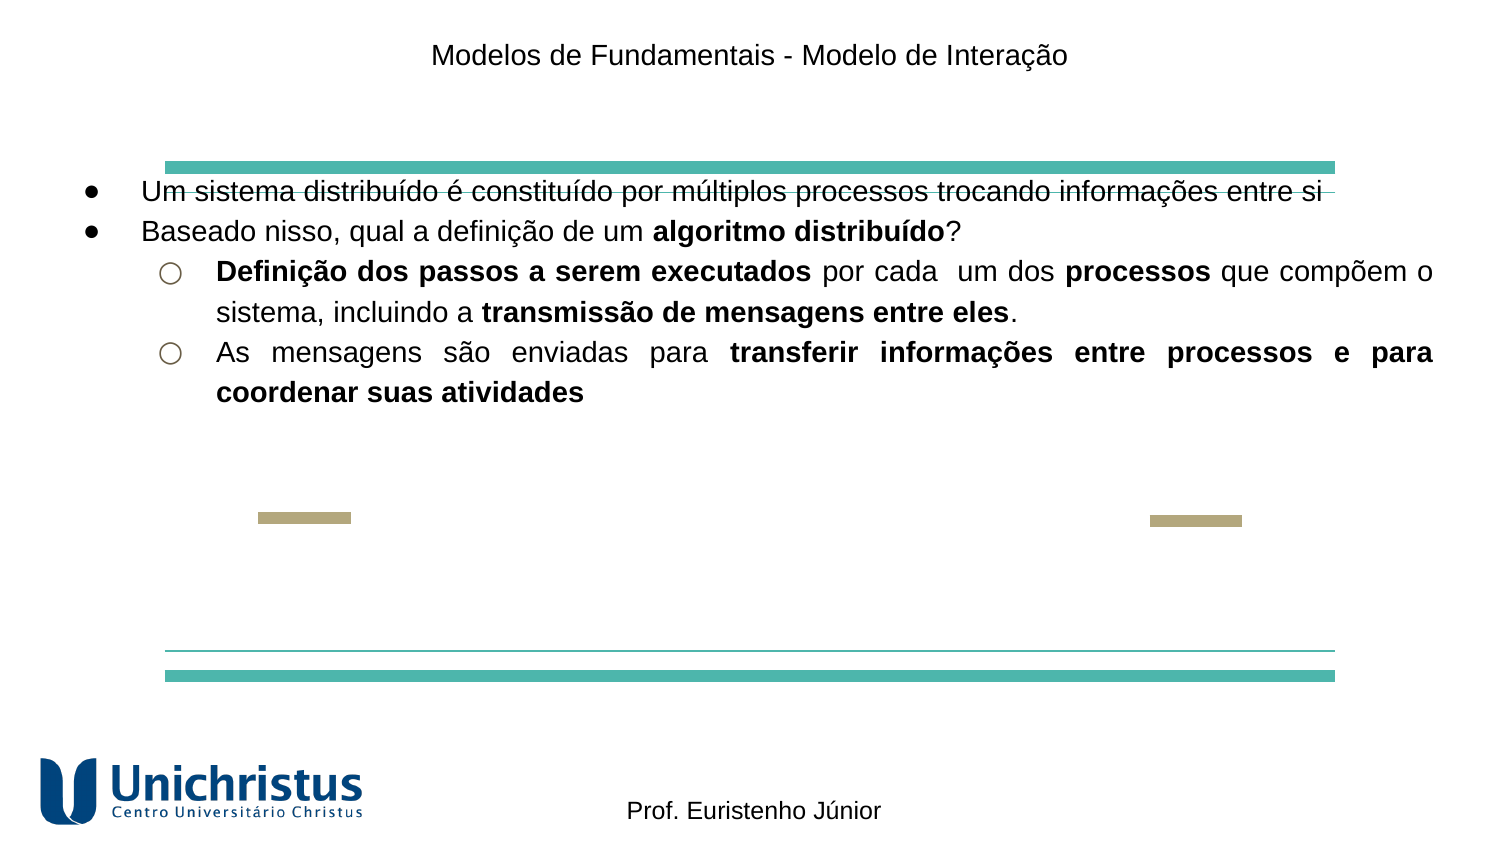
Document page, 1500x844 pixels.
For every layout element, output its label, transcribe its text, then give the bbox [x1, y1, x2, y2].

picture [35, 754, 367, 827]
list Um sistema distribuído é constituído por múltiplos processos trocando informações entre si Baseado nisso, qual a definição de um algoritmo distribuído? Definição dos passos a serem executados por cada um dos processos que compõem o sistema, incluindo a transmissão de mensagens entre eles. As mensagens são enviadas para transferir informações entre processos e para coordenar suas atividades [51, 152, 1449, 750]
title Modelos de Fundamentais - Modelo de Interação [51, 20, 1449, 137]
